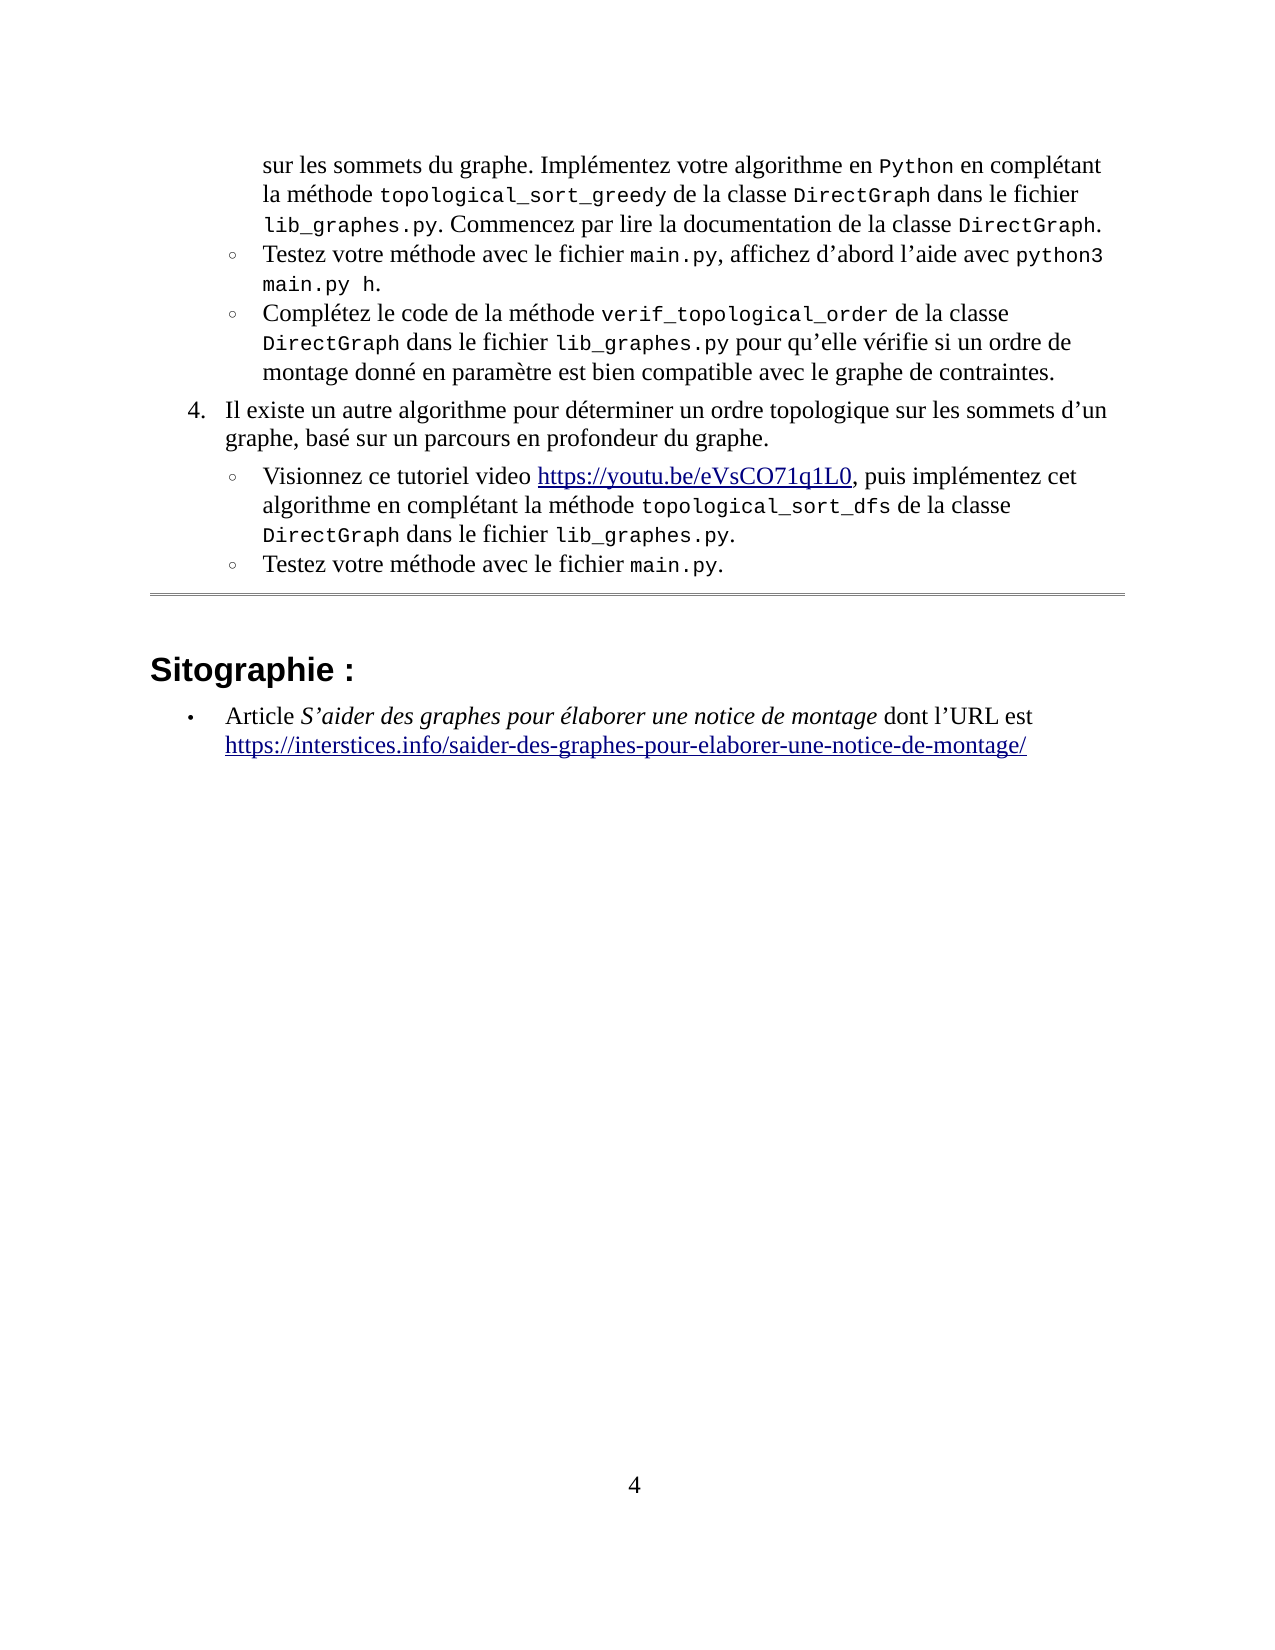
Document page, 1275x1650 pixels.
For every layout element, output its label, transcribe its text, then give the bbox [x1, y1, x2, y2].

list Il existe un autre algorithme pour déterminer un ordre topologique sur les sommets d’un graphe, basé sur un parcours en profondeur du graphe. [187, 395, 1125, 452]
list Testez votre méthode avec le fichier main.py, affichez d’abord l’aide avec python3 main.py h. [225, 239, 1125, 298]
list Complétez le code de la méthode verif_topological_order de la classe DirectGraph dans le fichier lib_graphes.py pour qu’elle vérifie si un ordre de montage donné en paramètre est bien compatible avec le graphe de contraintes. [225, 298, 1125, 386]
list sur les sommets du graphe. Implémentez votre algorithme en Python en complétant la méthode topological_sort_greedy de la classe DirectGraph dans le fichier lib_graphes.py. Commencez par lire la documentation de la classe DirectGraph. [225, 150, 1125, 239]
subtitle Sitographie : [150, 650, 1125, 688]
list Article S’aider des graphes pour élaborer une notice de montage dont l’URL est https://interstices.info/saider-des-graphes-pour-elaborer-une-notice-de-montage/ [187, 701, 1125, 758]
list Visionnez ce tutoriel video https://youtu.be/eVsCO71q1L0, puis implémentez cet algorithme en complétant la méthode topological_sort_dfs de la classe DirectGraph dans le fichier lib_graphes.py. [225, 461, 1125, 549]
list Testez votre méthode avec le fichier main.py. [225, 549, 1125, 579]
